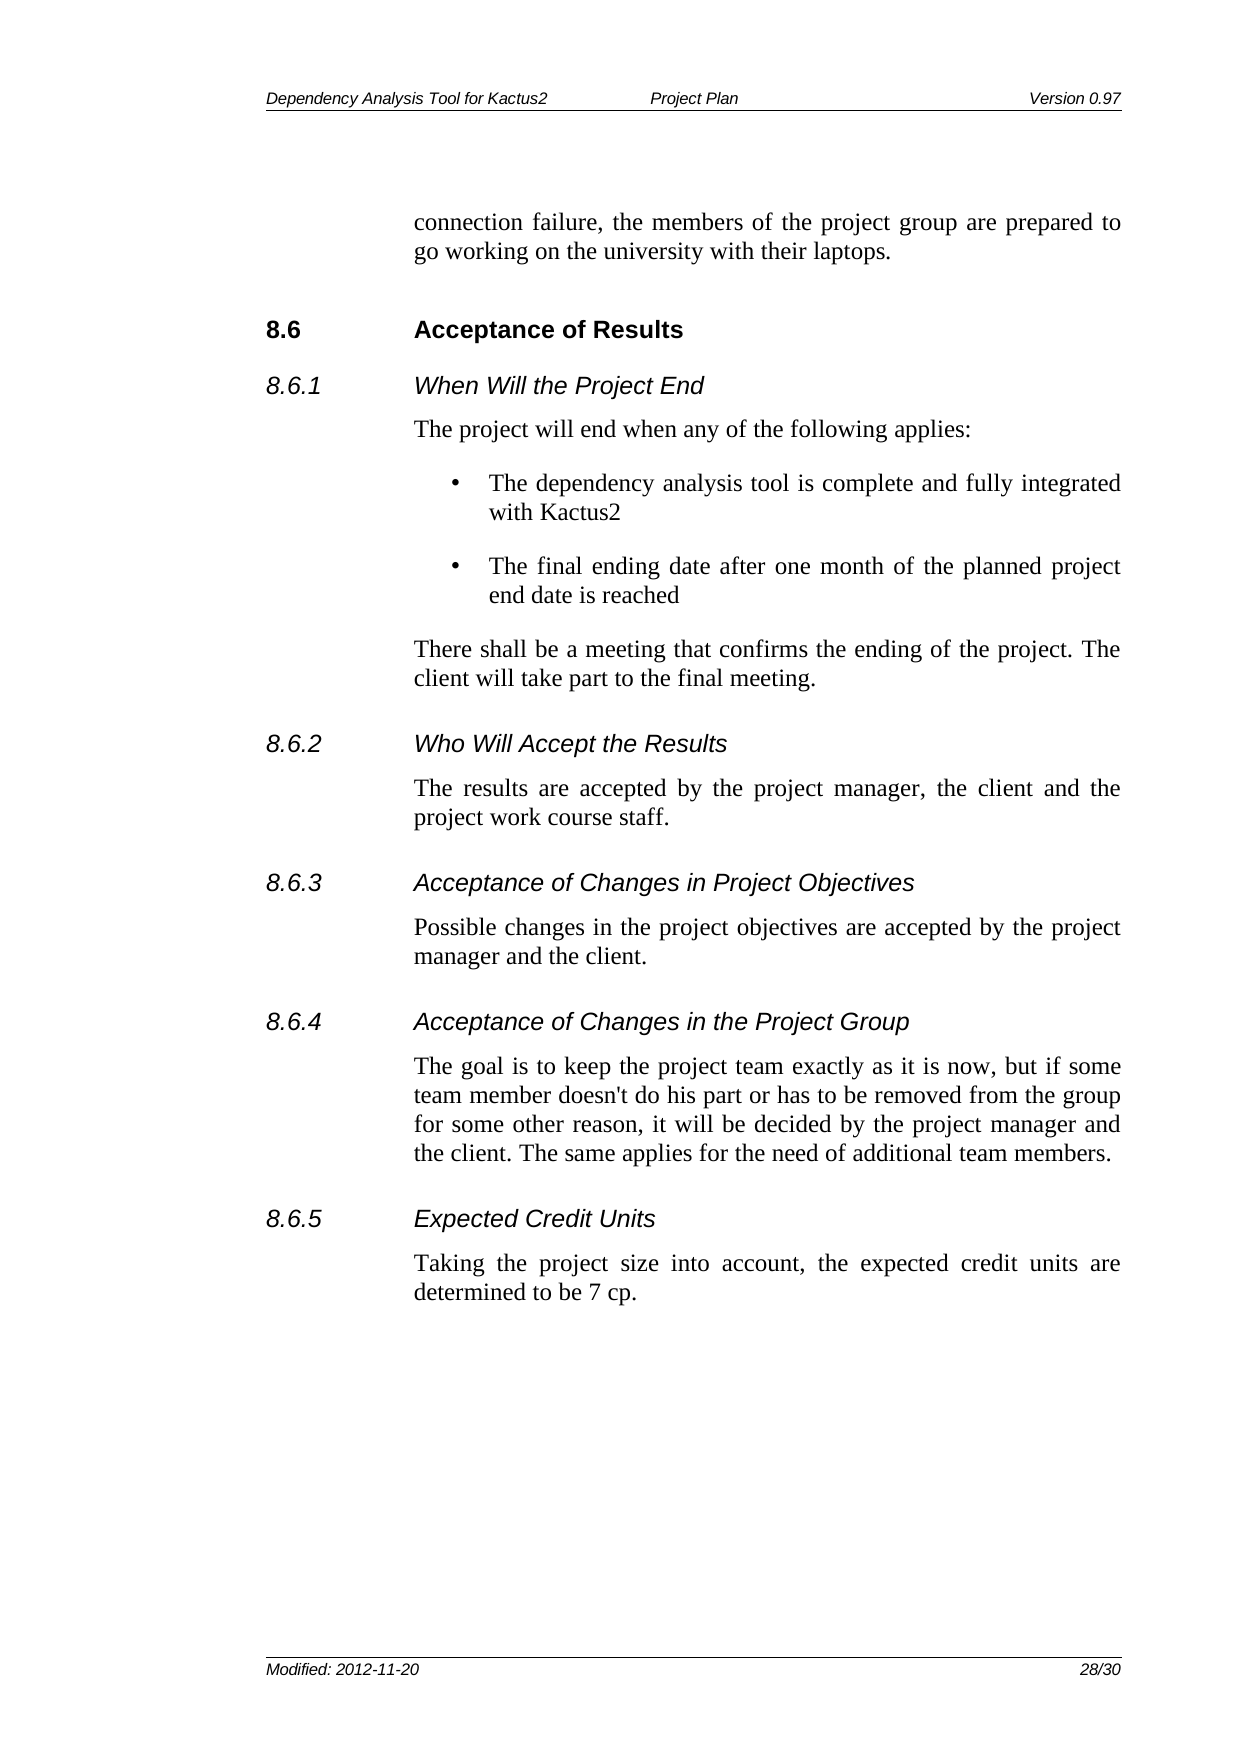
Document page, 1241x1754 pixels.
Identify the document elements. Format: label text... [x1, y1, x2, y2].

text The project will end when any of the following applies: [413, 414, 1122, 443]
text connection failure, the members of the project group are prepared to go working on the university with their laptops. [413, 207, 1122, 265]
subtitle Acceptance of Changes in the Project Group [266, 1007, 1122, 1036]
subtitle Acceptance of Results [266, 315, 1122, 344]
subtitle Expected Credit Units [266, 1204, 1122, 1233]
text The goal is to keep the project team exactly as it is now, but if some team member doesn't do his part or has to be removed from the group for some other reason, it will be decided by the project manager and the client. The same applies for the need of additional team members. [413, 1051, 1122, 1167]
list The final ending date after one month of the planned project end date is reached [451, 551, 1122, 609]
text Possible changes in the project objectives are accepted by the project manager and the client. [413, 912, 1122, 970]
subtitle When Will the Project End [266, 371, 1122, 400]
text There shall be a meeting that confirms the ending of the project. The client will take part to the final meeting. [413, 634, 1122, 692]
text Taking the project size into account, the expected credit units are determined to be 7 cp. [413, 1248, 1122, 1306]
subtitle Acceptance of Changes in Project Objectives [266, 868, 1122, 897]
subtitle Who Will Accept the Results [266, 729, 1122, 758]
text The results are accepted by the project manager, the client and the project work course staff. [413, 773, 1122, 831]
list The dependency analysis tool is complete and fully integrated with Kactus2 [451, 468, 1122, 526]
